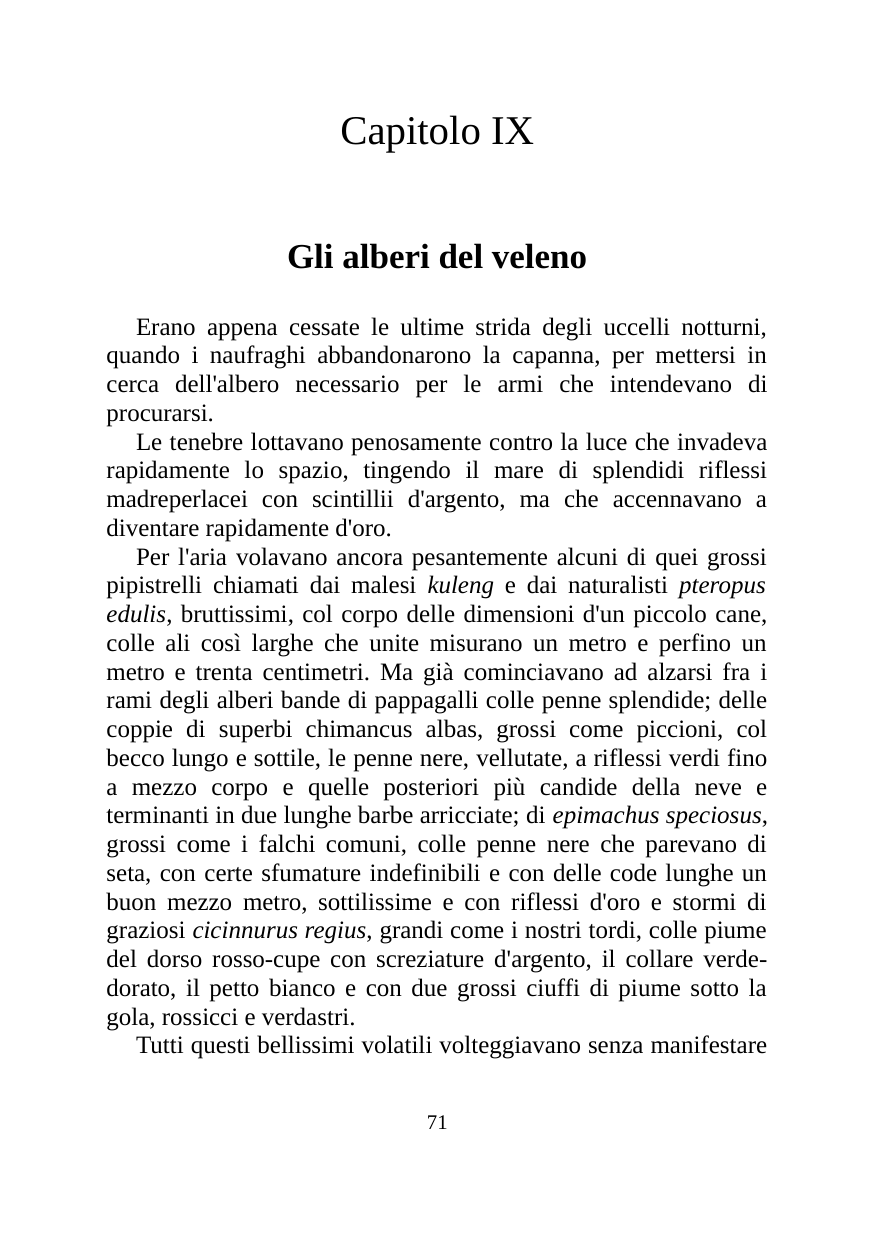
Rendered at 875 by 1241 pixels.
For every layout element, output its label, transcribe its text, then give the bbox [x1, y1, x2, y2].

text Tutti questi bellissimi volatili volteggiavano senza manifestare [106, 1030, 768, 1059]
text Per l'aria volavano ancora pesantemente alcuni di quei grossi pipistrelli chiamati dai malesi kuleng e dai naturalisti pteropus edulis, bruttissimi, col corpo delle dimensioni d'un piccolo cane, colle ali così larghe che unite misurano un metro e perfino un metro e trenta centimetri. Ma già cominciavano ad alzarsi fra i rami degli alberi bande di pappagalli colle penne splendide; delle coppie di superbi chimancus albas, grossi come piccioni, col becco lungo e sottile, le penne nere, vellutate, a riflessi verdi fino a mezzo corpo e quelle posteriori più candide della neve e terminanti in due lunghe barbe arricciate; di epimachus speciosus, grossi come i falchi comuni, colle penne nere che parevano di seta, con certe sfumature indefinibili e con delle code lunghe un buon mezzo metro, sottilissime e con riflessi d'oro e stormi di graziosi cicinnurus regius, grandi come i nostri tordi, colle piume del dorso rosso-cupe con screziature d'argento, il collare verde-dorato, il petto bianco e con due grossi ciuffi di piume sotto la gola, rossicci e verdastri. [106, 542, 768, 1030]
text Erano appena cessate le ultime strida degli uccelli notturni, quando i naufraghi abbandonarono la capanna, per mettersi in cerca dell'albero necessario per le armi che intendevano di procurarsi. [106, 312, 768, 427]
subtitle Gli alberi del veleno [106, 236, 768, 276]
text Le tenebre lottavano penosamente contro la luce che invadeva rapidamente lo spazio, tingendo il mare di splendidi riflessi madreperlacei con scintillii d'argento, ma che accennavano a diventare rapidamente d'oro. [106, 427, 768, 542]
subtitle Capitolo IX [106, 106, 768, 153]
